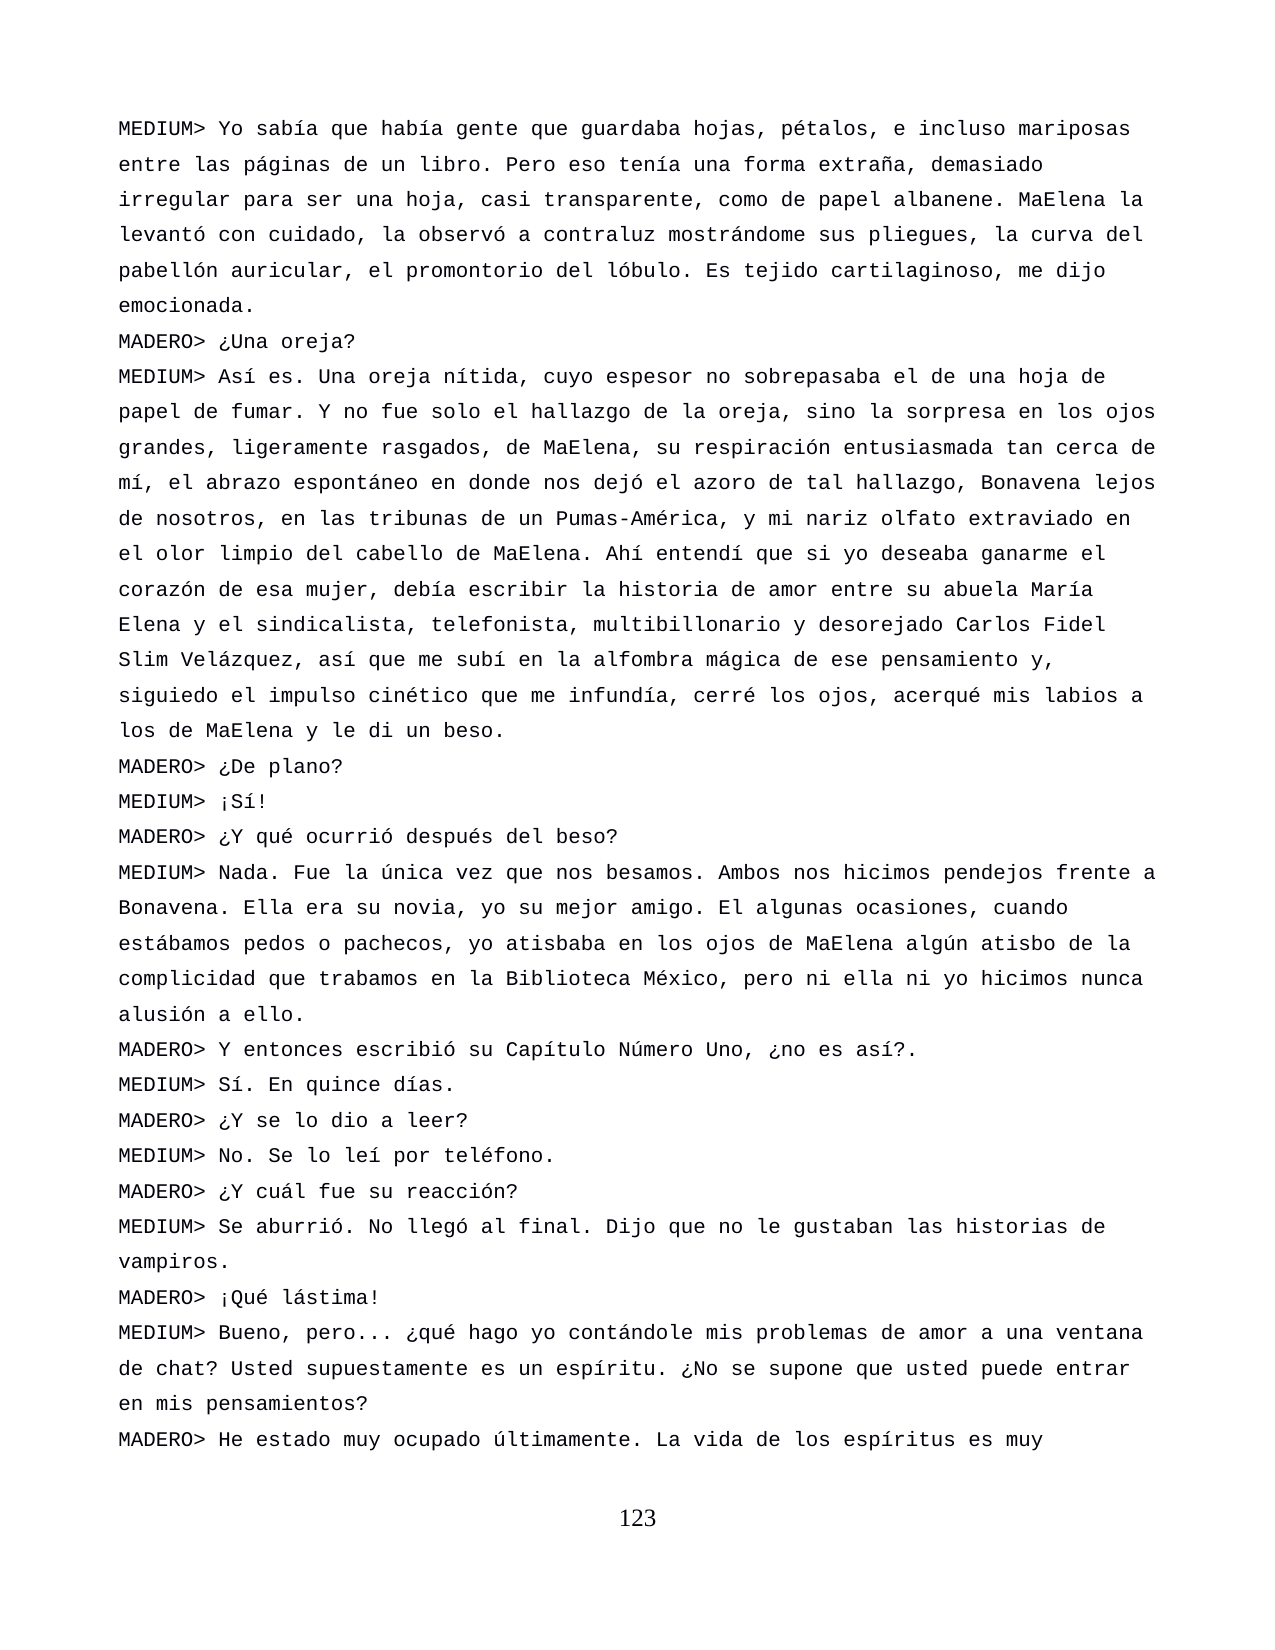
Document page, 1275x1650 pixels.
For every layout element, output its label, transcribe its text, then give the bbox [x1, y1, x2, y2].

text MADERO> ¿De plano? [118, 756, 1157, 779]
text MADERO> ¿Una oreja? [118, 331, 1157, 354]
text MEDIUM> Bueno, pero... ¿qué hago yo contándole mis problemas de amor a una ventana de chat? Usted supuestamente es un espíritu. ¿No se supone que usted puede entrar en mis pensamientos? [118, 1322, 1157, 1417]
text MEDIUM> Nada. Fue la única vez que nos besamos. Ambos nos hicimos pendejos frente a Bonavena. Ella era su novia, yo su mejor amigo. El algunas ocasiones, cuando estábamos pedos o pachecos, yo atisbaba en los ojos de MaElena algún atisbo de la complicidad que trabamos en la Biblioteca México, pero ni ella ni yo hicimos nunca alusión a ello. [118, 862, 1157, 1027]
text MEDIUM> No. Se lo leí por teléfono. [118, 1145, 1157, 1169]
text MADERO> ¿Y qué ocurrió después del beso? [118, 826, 1157, 850]
text MEDIUM> Así es. Una oreja nítida, cuyo espesor no sobrepasaba el de una hoja de papel de fumar. Y no fue solo el hallazgo de la oreja, sino la sorpresa en los ojos grandes, ligeramente rasgados, de MaElena, su respiración entusiasmada tan cerca de mí, el abrazo espontáneo en donde nos dejó el azoro de tal hallazgo, Bonavena lejos de nosotros, en las tribunas de un Pumas-América, y mi nariz olfato extraviado en el olor limpio del cabello de MaElena. Ahí entendí que si yo deseaba ganarme el corazón de esa mujer, debía escribir la historia de amor entre su abuela María Elena y el sindicalista, telefonista, multibillonario y desorejado Carlos Fidel Slim Velázquez, así que me subí en la alfombra mágica de ese pensamiento y, siguiedo el impulso cinético que me infundía, cerré los ojos, acerqué mis labios a los de MaElena y le di un beso. [118, 366, 1157, 744]
text MEDIUM> Sí. En quince días. [118, 1074, 1157, 1098]
text MEDIUM> Se aburrió. No llegó al final. Dijo que no le gustaban las historias de vampiros. [118, 1216, 1157, 1275]
text MEDIUM> ¡Sí! [118, 791, 1157, 815]
text MADERO> He estado muy ocupado últimamente. La vida de los espíritus es muy [118, 1428, 1157, 1452]
text MADERO> ¿Y cuál fue su reacción? [118, 1181, 1157, 1204]
text MADERO> ¿Y se lo dio a leer? [118, 1110, 1157, 1133]
text MADERO> ¡Qué lástima! [118, 1287, 1157, 1311]
text MEDIUM> Yo sabía que había gente que guardaba hojas, pétalos, e incluso mariposas entre las páginas de un libro. Pero eso tenía una forma extraña, demasiado irregular para ser una hoja, casi transparente, como de papel albanene. MaElena la levantó con cuidado, la observó a contraluz mostrándome sus pliegues, la curva del pabellón auricular, el promontorio del lóbulo. Es tejido cartilaginoso, me dijo emocionada. [118, 118, 1157, 319]
text MADERO> Y entonces escribió su Capítulo Número Uno, ¿no es así?. [118, 1039, 1157, 1063]
